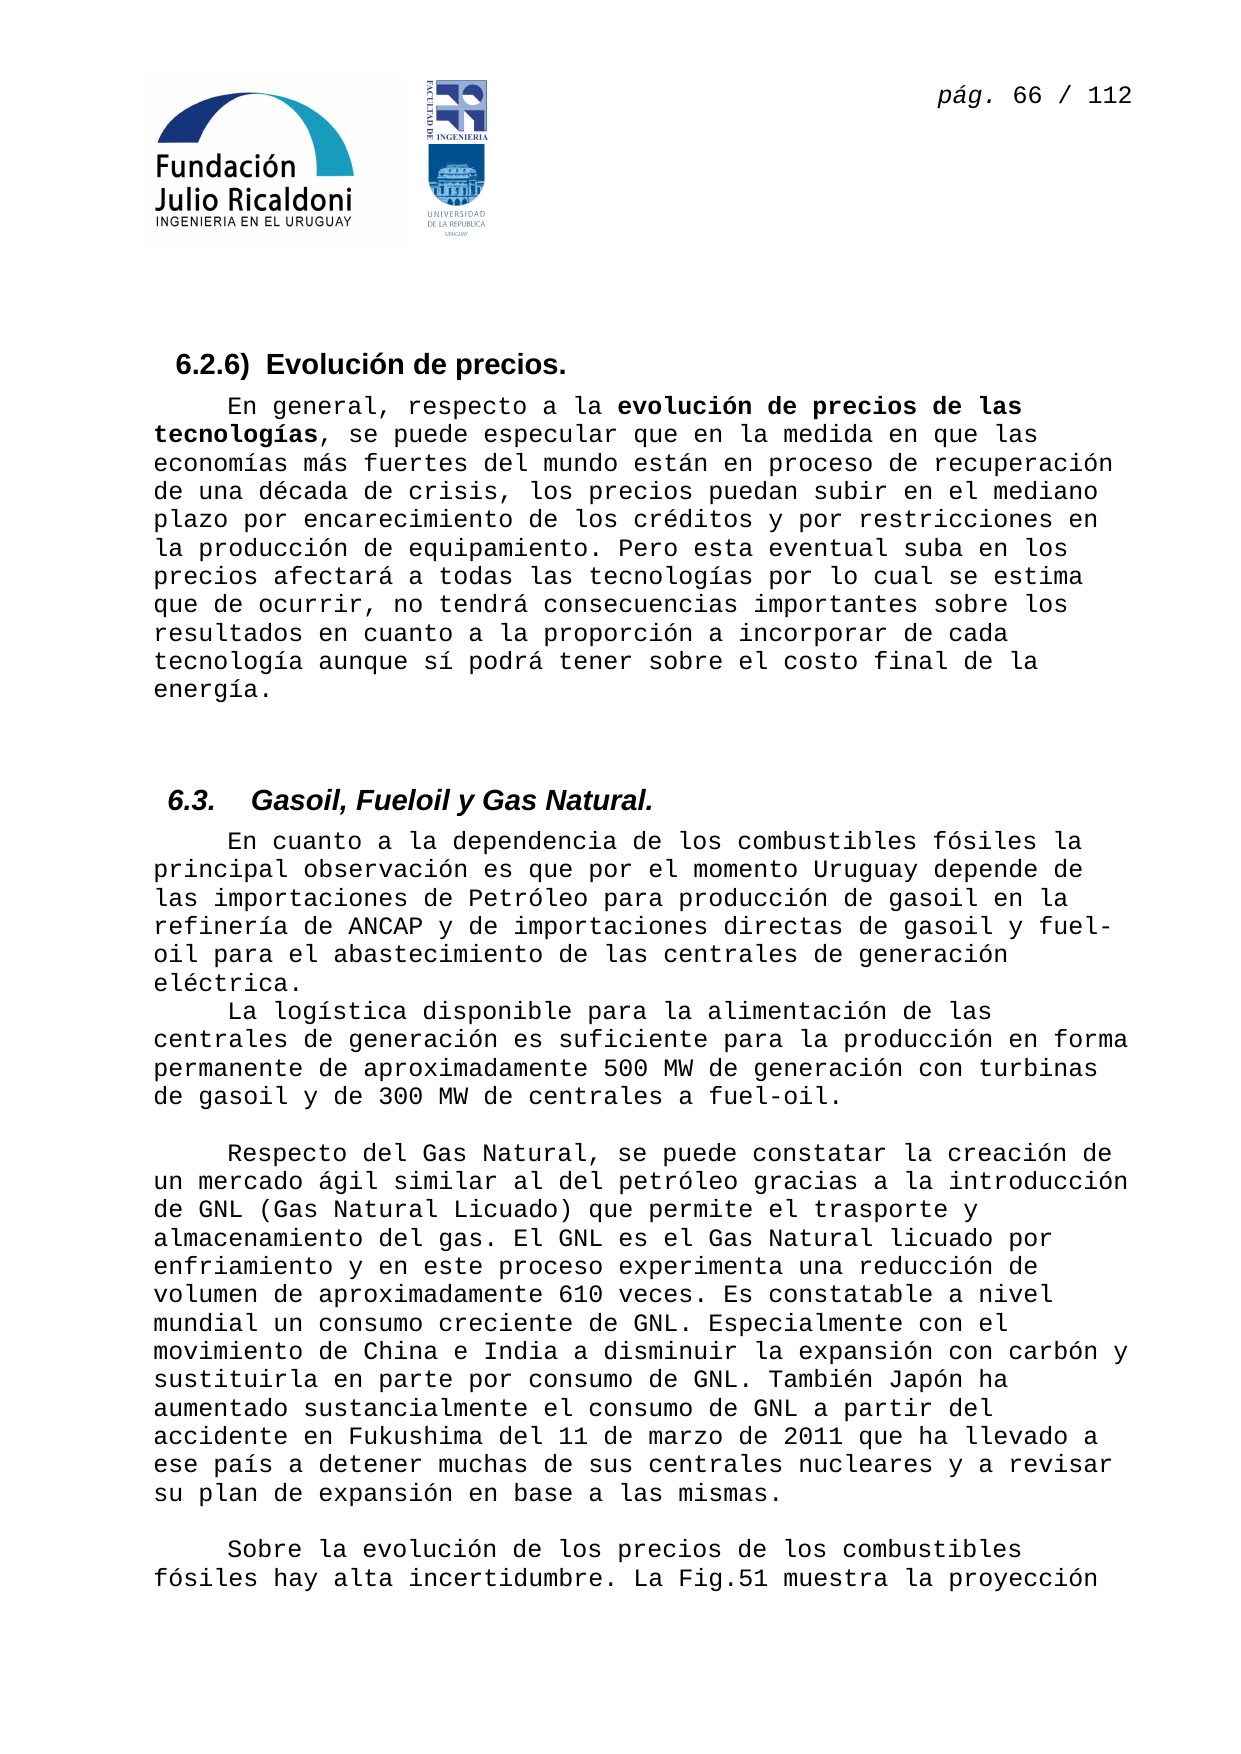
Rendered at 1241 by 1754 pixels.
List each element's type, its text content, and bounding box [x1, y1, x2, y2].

picture [139, 74, 407, 250]
text En general, respecto a la evolución de precios de las tecnologías, se puede especular que en la medida en que las economías más fuertes del mundo están en proceso de recuperación de una década de crisis, los precios puedan subir en el mediano plazo por encarecimiento de los créditos y por restricciones en la producción de equipamiento. Pero esta eventual suba en los precios afectará a todas las tecnologías por lo cual se estima que de ocurrir, no tendrá consecuencias importantes sobre los resultados en cuanto a la proporción a incorporar de cada tecnología aunque sí podrá tener sobre el costo final de la energía. [153, 393, 1139, 705]
text Respecto del Gas Natural, se puede constatar la creación de un mercado ágil similar al del petróleo gracias a la introducción de GNL (Gas Natural Licuado) que permite el trasporte y almacenamiento del gas. El GNL es el Gas Natural licuado por enfriamiento y en este proceso experimenta una reducción de volumen de aproximadamente 610 veces. Es constatable a nivel mundial un consumo creciente de GNL. Especialmente con el movimiento de China e India a disminuir la expansión con carbón y sustituirla en parte por consumo de GNL. También Japón ha aumentado sustancialmente el consumo de GNL a partir del accidente en Fukushima del 11 de marzo de 2011 que ha llevado a ese país a detener muchas de sus centrales nucleares y a revisar su plan de expansión en base a las mismas. [153, 1140, 1139, 1508]
subtitle Gasoil, Fueloil y Gas Natural. [159, 783, 1139, 816]
text Sobre la evolución de los precios de los combustibles fósiles hay alta incertidumbre. La Fig.51 muestra la proyección [153, 1537, 1139, 1593]
picture [428, 144, 485, 236]
text En cuanto a la dependencia de los combustibles fósiles la principal observación es que por el momento Uruguay depende de las importaciones de Petróleo para producción de gasoil en la refinería de ANCAP y de importaciones directas de gasoil y fuel-oil para el abastecimiento de las centrales de generación eléctrica. [153, 828, 1139, 998]
subtitle Evolución de precios. [167, 347, 1139, 381]
text La logística disponible para la alimentación de las centrales de generación es suficiente para la producción en forma permanente de aproximadamente 500 MW de generación con turbinas de gasoil y de 300 MW de centrales a fuel-oil. [153, 998, 1139, 1112]
picture [427, 80, 488, 140]
